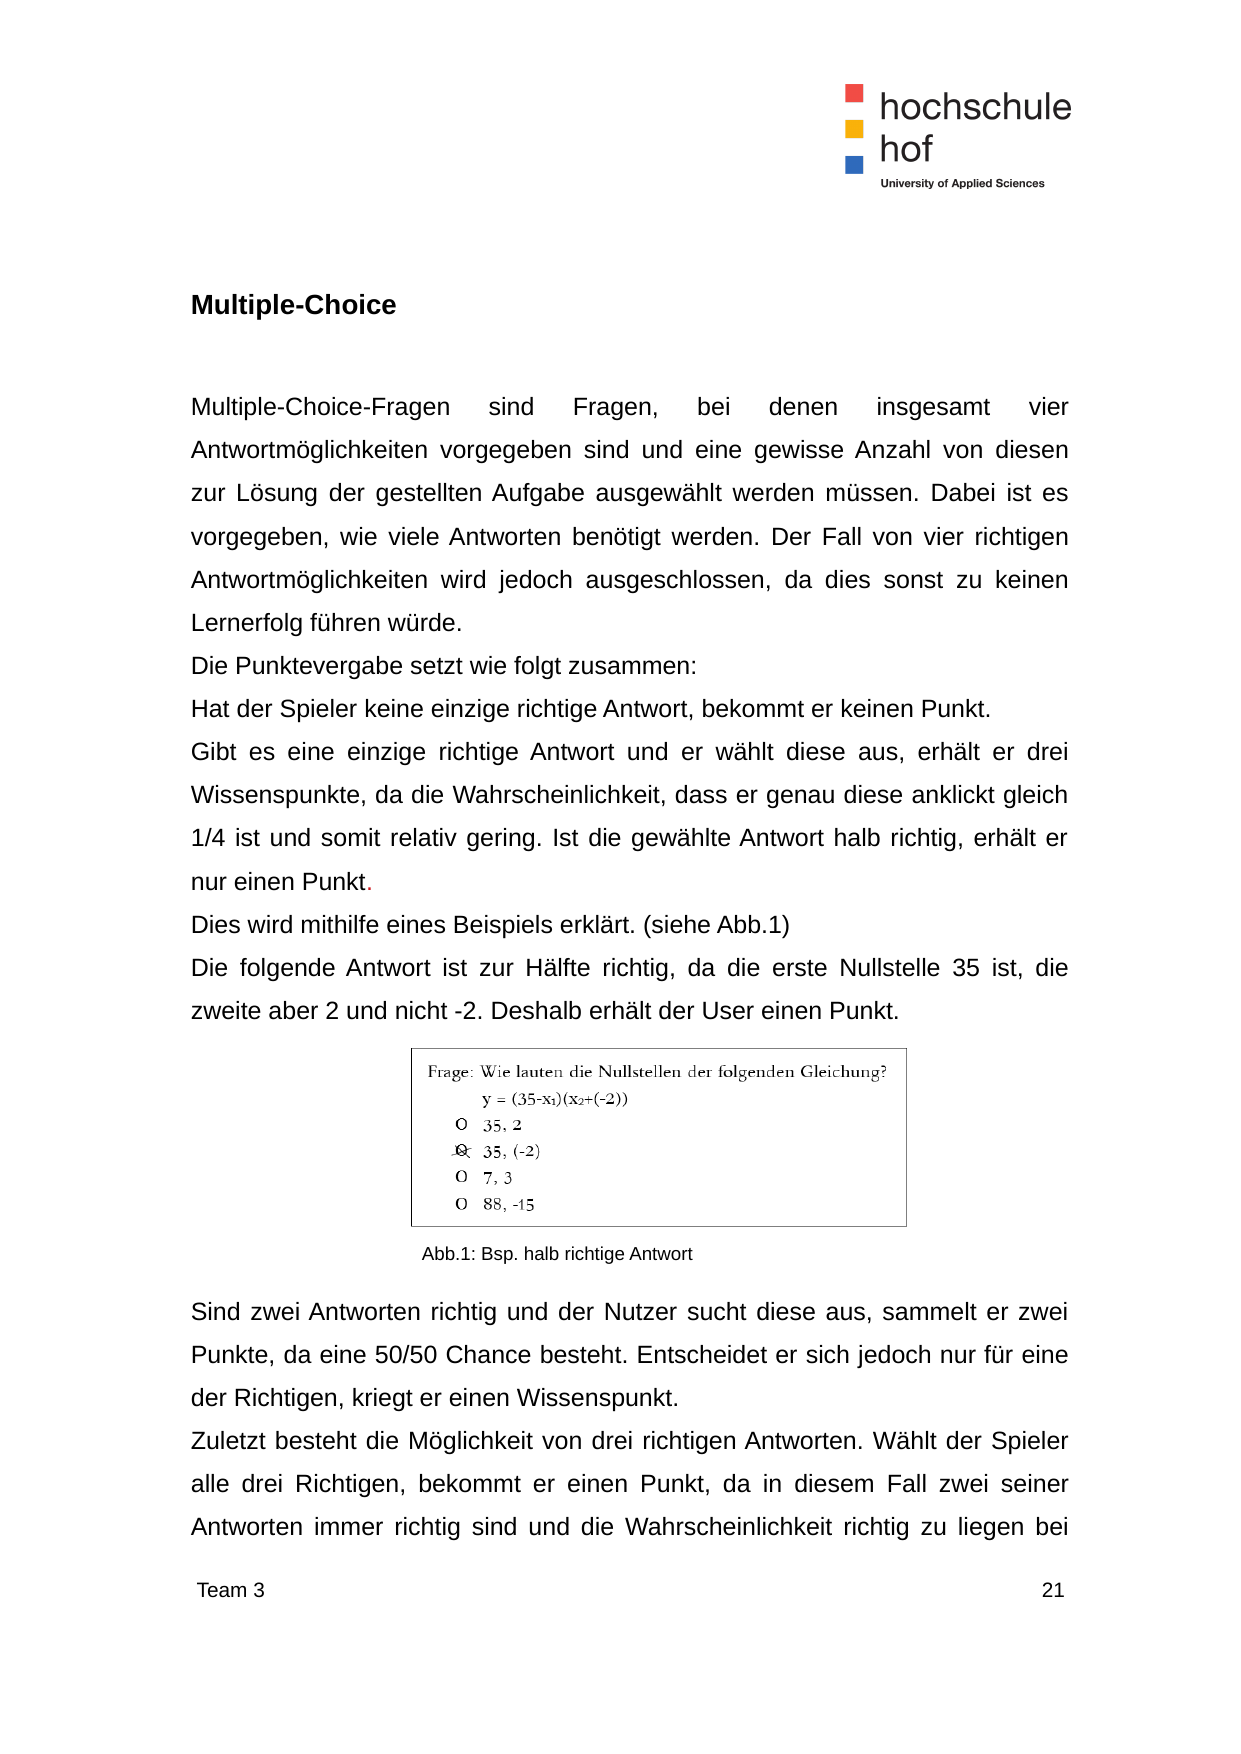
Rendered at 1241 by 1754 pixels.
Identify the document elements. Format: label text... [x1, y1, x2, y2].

text Zuletzt besteht die Möglichkeit von drei richtigen Antworten. Wählt der Spieler alle drei Richtigen, bekommt er einen Punkt, da in diesem Fall zwei seiner Antworten immer richtig sind und die Wahrscheinlichkeit richtig zu liegen bei [191, 1426, 1070, 1541]
text Multiple-Choice-Fragen sind Fragen, bei denen insgesamt vier Antwortmöglichkeiten vorgegeben sind und eine gewisse Anzahl von diesen zur Lösung der gestellten Aufgabe ausgewählt werden müssen. Dabei ist es vorgegeben, wie viele Antworten benötigt werden. Der Fall von vier richtigen Antwortmöglichkeiten wird jedoch ausgeschlossen, da dies sonst zu keinen Lernerfolg führen würde. [191, 392, 1070, 637]
text Abb.1: Bsp. halb richtige Antwort [191, 1232, 1070, 1264]
text Die folgende Antwort ist zur Hälfte richtig, da die erste Nullstelle 35 ist, die zweite aber 2 und nicht -2. Deshalb erhält der User einen Punkt. [191, 953, 1070, 1025]
picture [845, 84, 1071, 189]
subtitle Multiple-Choice [191, 289, 1070, 321]
text Sind zwei Antworten richtig und der Nutzer sucht diese aus, sammelt er zwei Punkte, da eine 50/50 Chance besteht. Entscheidet er sich jedoch nur für eine der Richtigen, kriegt er einen Wissenspunkt. [191, 1296, 1070, 1411]
picture [405, 1043, 912, 1232]
text Die Punktevergabe setzt wie folgt zusammen: [191, 651, 1070, 680]
text Gibt es eine einzige richtige Antwort und er wählt diese aus, erhält er drei Wissenspunkte, da die Wahrscheinlichkeit, dass er genau diese anklickt gleich 1/4 ist und somit relativ gering. Ist die gewählte Antwort halb richtig, erhält er nur einen Punkt. [191, 737, 1070, 895]
text Hat der Spieler keine einzige richtige Antwort, bekommt er keinen Punkt. [191, 694, 1070, 723]
text Dies wird mithilfe eines Beispiels erklärt. (siehe Abb.1) [191, 910, 1070, 938]
